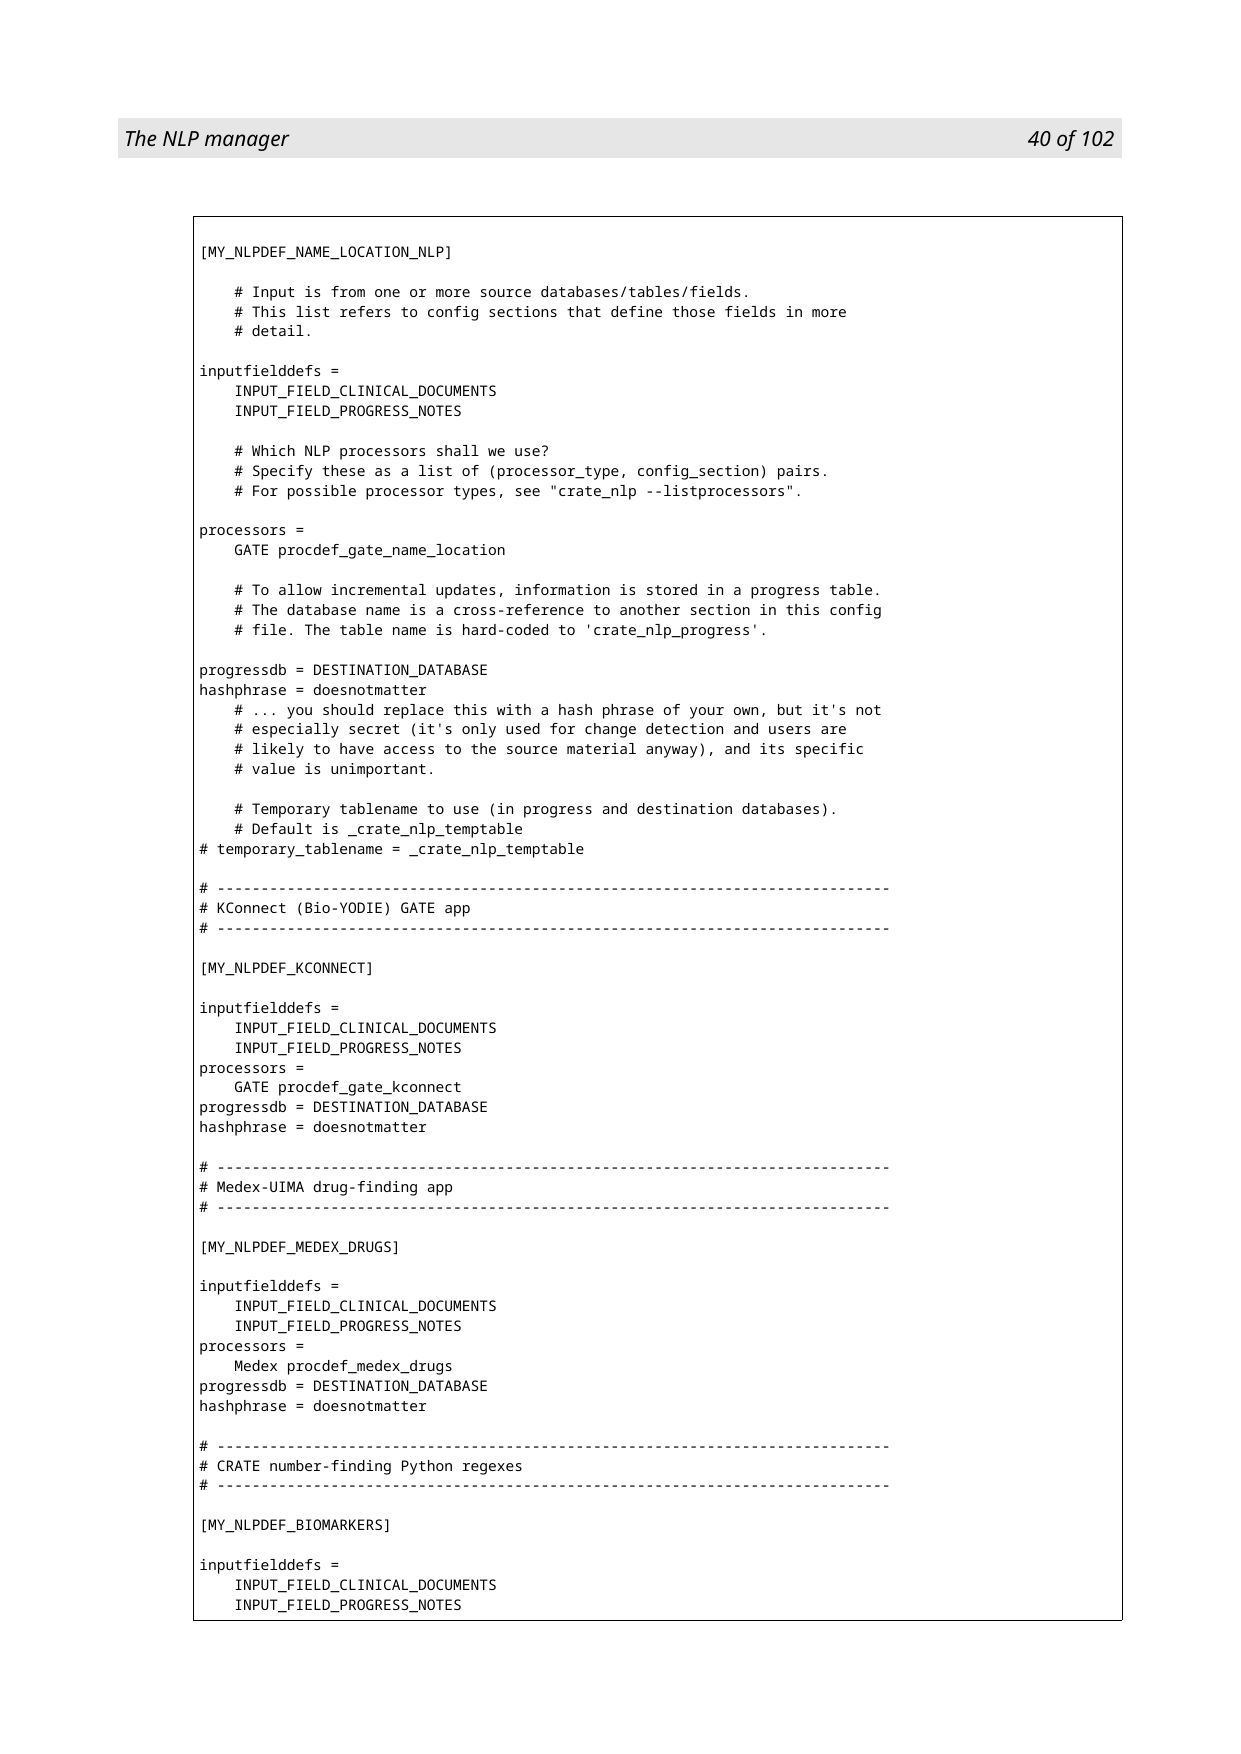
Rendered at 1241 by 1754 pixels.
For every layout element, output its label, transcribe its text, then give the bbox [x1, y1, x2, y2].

table_header ----------------------------------------------------------------------------- [MY_NLPDEF_NAME_LOCATION_NLP] # Input is from one or more source databases/tables/fields. # This list refers to config sections that define those fields in more # detail. inputfielddefs = INPUT_FIELD_CLINICAL_DOCUMENTS INPUT_FIELD_PROGRESS_NOTES # Which NLP processors shall we use? # Specify these as a list of (processor_type, config_section) pairs. # For possible processor types, see "crate_nlp --listprocessors". processors = GATE procdef_gate_name_location # To allow incremental updates, information is stored in a progress table. # The database name is a cross-reference to another section in this config # file. The table name is hard-coded to 'crate_nlp_progress'. progressdb = DESTINATION_DATABASE hashphrase = doesnotmatter # ... you should replace this with a hash phrase of your own, but it's not # especially secret (it's only used for change detection and users are # likely to have access to the source material anyway), and its specific # value is unimportant. # Temporary tablename to use (in progress and destination databases). # Default is _crate_nlp_temptable # temporary_tablename = _crate_nlp_temptable # ----------------------------------------------------------------------------- # KConnect (Bio-YODIE) GATE app # ----------------------------------------------------------------------------- [MY_NLPDEF_KCONNECT] inputfielddefs = INPUT_FIELD_CLINICAL_DOCUMENTS INPUT_FIELD_PROGRESS_NOTES processors = GATE procdef_gate_kconnect progressdb = DESTINATION_DATABASE hashphrase = doesnotmatter # ----------------------------------------------------------------------------- # Medex-UIMA drug-finding app # ----------------------------------------------------------------------------- [MY_NLPDEF_MEDEX_DRUGS] inputfielddefs = INPUT_FIELD_CLINICAL_DOCUMENTS INPUT_FIELD_PROGRESS_NOTES processors = Medex procdef_medex_drugs progressdb = DESTINATION_DATABASE hashphrase = doesnotmatter # ----------------------------------------------------------------------------- # CRATE number-finding Python regexes # ----------------------------------------------------------------------------- [MY_NLPDEF_BIOMARKERS] inputfielddefs = INPUT_FIELD_CLINICAL_DOCUMENTS INPUT_FIELD_PROGRESS_NOTES [194, 217, 1122, 1620]
